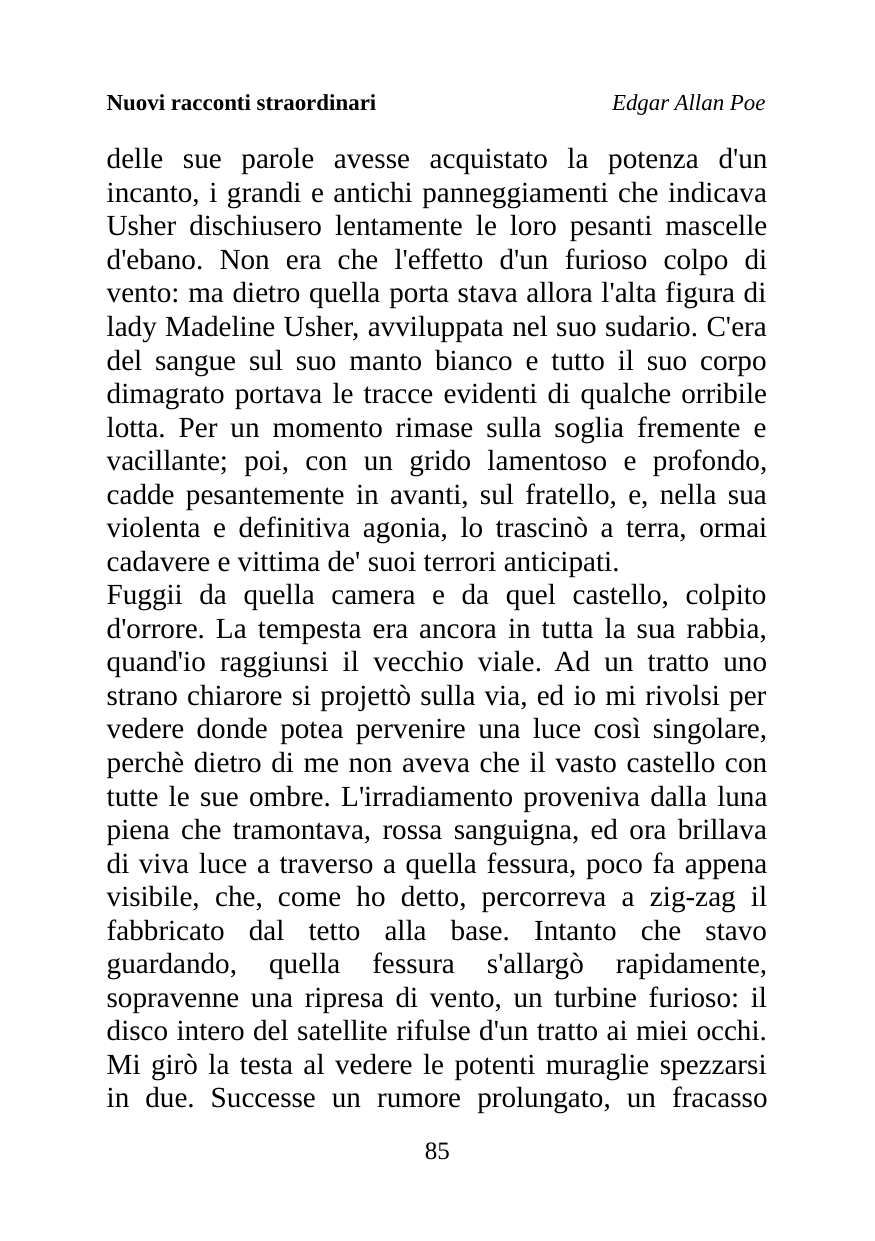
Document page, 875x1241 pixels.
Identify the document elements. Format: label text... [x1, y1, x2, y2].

text Fuggii da quella camera e da quel castello, colpito d'orrore. La tempesta era ancora in tutta la sua rabbia, quand'io raggiunsi il vecchio viale. Ad un tratto uno strano chiarore si projettò sulla via, ed io mi rivolsi per vedere donde potea pervenire una luce così singolare, perchè dietro di me non aveva che il vasto castello con tutte le sue ombre. L'irradiamento proveniva dalla luna piena che tramontava, rossa sanguigna, ed ora brillava di viva luce a traverso a quella fessura, poco fa appena visibile, che, come ho detto, percorreva a zig-zag il fabbricato dal tetto alla base. Intanto che stavo guardando, quella fessura s'allargò rapidamente, sopravenne una ripresa di vento, un turbine furioso: il disco intero del satellite rifulse d'un tratto ai miei occhi. Mi girò la testa al vedere le potenti muraglie spezzarsi in due. Successe un rumore prolungato, un fracasso [106, 577, 768, 1114]
text delle sue parole avesse acquistato la potenza d'un incanto, i grandi e antichi panneggiamenti che indicava Usher dischiusero lentamente le loro pesanti mascelle d'ebano. Non era che l'effetto d'un furioso colpo di vento: ma dietro quella porta stava allora l'alta figura di lady Madeline Usher, avviluppata nel suo sudario. C'era del sangue sul suo manto bianco e tutto il suo corpo dimagrato portava le tracce evidenti di qualche orribile lotta. Per un momento rimase sulla soglia fremente e vacillante; poi, con un grido lamentoso e profondo, cadde pesantemente in avanti, sul fratello, e, nella sua violenta e definitiva agonia, lo trascinò a terra, ormai cadavere e vittima de' suoi terrori anticipati. [106, 141, 768, 577]
